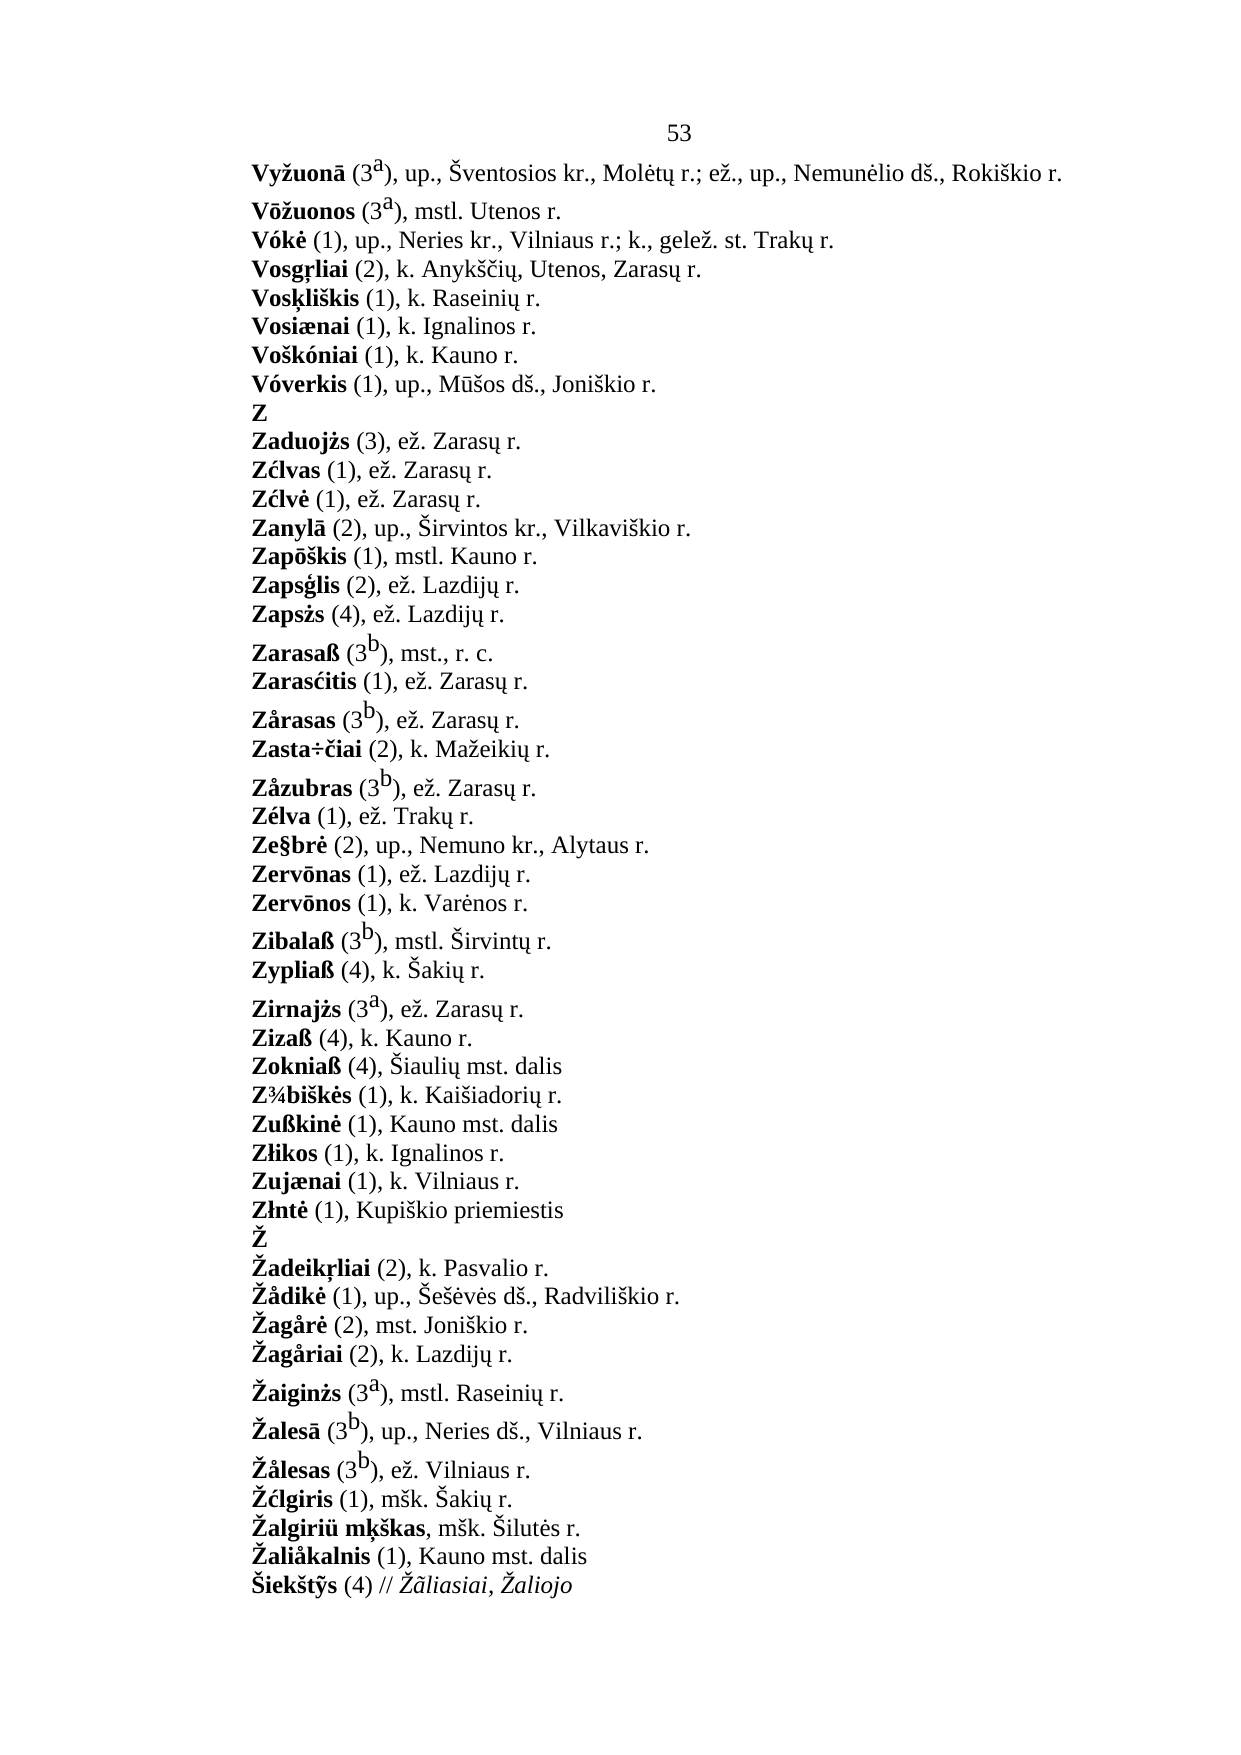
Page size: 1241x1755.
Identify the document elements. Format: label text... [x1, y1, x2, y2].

text Vosiænai (1), k. Ignalinos r. [177, 311, 1181, 340]
text Złikos (1), k. Ignalinos r. [177, 1138, 1181, 1166]
text Zypliaß (4), k. Šakių r. [177, 955, 1181, 984]
text Zirnajżs (3a), ež. Zarasų r. [177, 984, 1181, 1023]
text Voškóniai (1), k. Kauno r. [177, 340, 1181, 369]
text Vosgŗliai (2), k. Anykščių, Utenos, Zarasų r. [177, 254, 1181, 283]
text Zćlvas (1), ež. Zarasų r. [177, 455, 1181, 484]
text Zibalaß (3b), mstl. Širvintų r. [177, 916, 1181, 955]
text Žådikė (1), up., Šešėvės dš., Radviliškio r. [177, 1281, 1181, 1310]
text Žalgiriü mķškas, mšk. Šilutės r. [177, 1513, 1181, 1541]
text Vyžuonā (3a), up., Šventosios kr., Molėtų r.; ež., up., Nemunėlio dš., Rokiškio r. [177, 148, 1181, 186]
text Zapsżs (4), ež. Lazdijų r. [177, 599, 1181, 628]
text Zervōnas (1), ež. Lazdijų r. [177, 859, 1181, 888]
text Vōžuonos (3a), mstl. Utenos r. [177, 186, 1181, 225]
text Ž [177, 1224, 1181, 1253]
text Vosķliškis (1), k. Raseinių r. [177, 283, 1181, 311]
text Ze§brė (2), up., Nemuno kr., Alytaus r. [177, 830, 1181, 859]
text Žaliåkalnis (1), Kauno mst. dalis [177, 1541, 1181, 1570]
text Žćlgiris (1), mšk. Šakių r. [177, 1484, 1181, 1513]
text Žadeikŗliai (2), k. Pasvalio r. [177, 1253, 1181, 1281]
text Zußkinė (1), Kauno mst. dalis [177, 1109, 1181, 1138]
text Z [177, 398, 1181, 426]
text Zervōnos (1), k. Varėnos r. [177, 888, 1181, 916]
text Zarasćitis (1), ež. Zarasų r. [177, 666, 1181, 695]
text Zujænai (1), k. Vilniaus r. [177, 1166, 1181, 1195]
text Žålesas (3b), ež. Vilniaus r. [177, 1445, 1181, 1484]
text Zokniaß (4), Šiaulių mst. dalis [177, 1051, 1181, 1080]
text Zårasas (3b), ež. Zarasų r. [177, 695, 1181, 734]
text Zapsģlis (2), ež. Lazdijų r. [177, 570, 1181, 599]
text Vókė (1), up., Neries kr., Vilniaus r.; k., gelež. st. Trakų r. [177, 225, 1181, 254]
text Złntė (1), Kupiškio priemiestis [177, 1195, 1181, 1224]
text Žaiginżs (3a), mstl. Raseinių r. [177, 1368, 1181, 1406]
text Šiekštỹs (4) // Žãliasiai, Žaliojo [177, 1570, 1181, 1599]
text Žalesā (3b), up., Neries dš., Vilniaus r. [177, 1406, 1181, 1445]
text Zćlvė (1), ež. Zarasų r. [177, 484, 1181, 513]
text Zarasaß (3b), mst., r. c. [177, 628, 1181, 666]
text Zapōškis (1), mstl. Kauno r. [177, 541, 1181, 570]
text Zasta÷čiai (2), k. Mažeikių r. [177, 734, 1181, 763]
text Žagåriai (2), k. Lazdijų r. [177, 1339, 1181, 1368]
text Žagårė (2), mst. Joniškio r. [177, 1310, 1181, 1339]
text Zaduojżs (3), ež. Zarasų r. [177, 426, 1181, 455]
text Zanylā (2), up., Širvintos kr., Vilkaviškio r. [177, 513, 1181, 541]
text Zåzubras (3b), ež. Zarasų r. [177, 763, 1181, 801]
text Zélva (1), ež. Trakų r. [177, 801, 1181, 830]
text Vóverkis (1), up., Mūšos dš., Joniškio r. [177, 369, 1181, 398]
text Zizaß (4), k. Kauno r. [177, 1023, 1181, 1051]
text Z¾biškės (1), k. Kaišiadorių r. [177, 1080, 1181, 1109]
